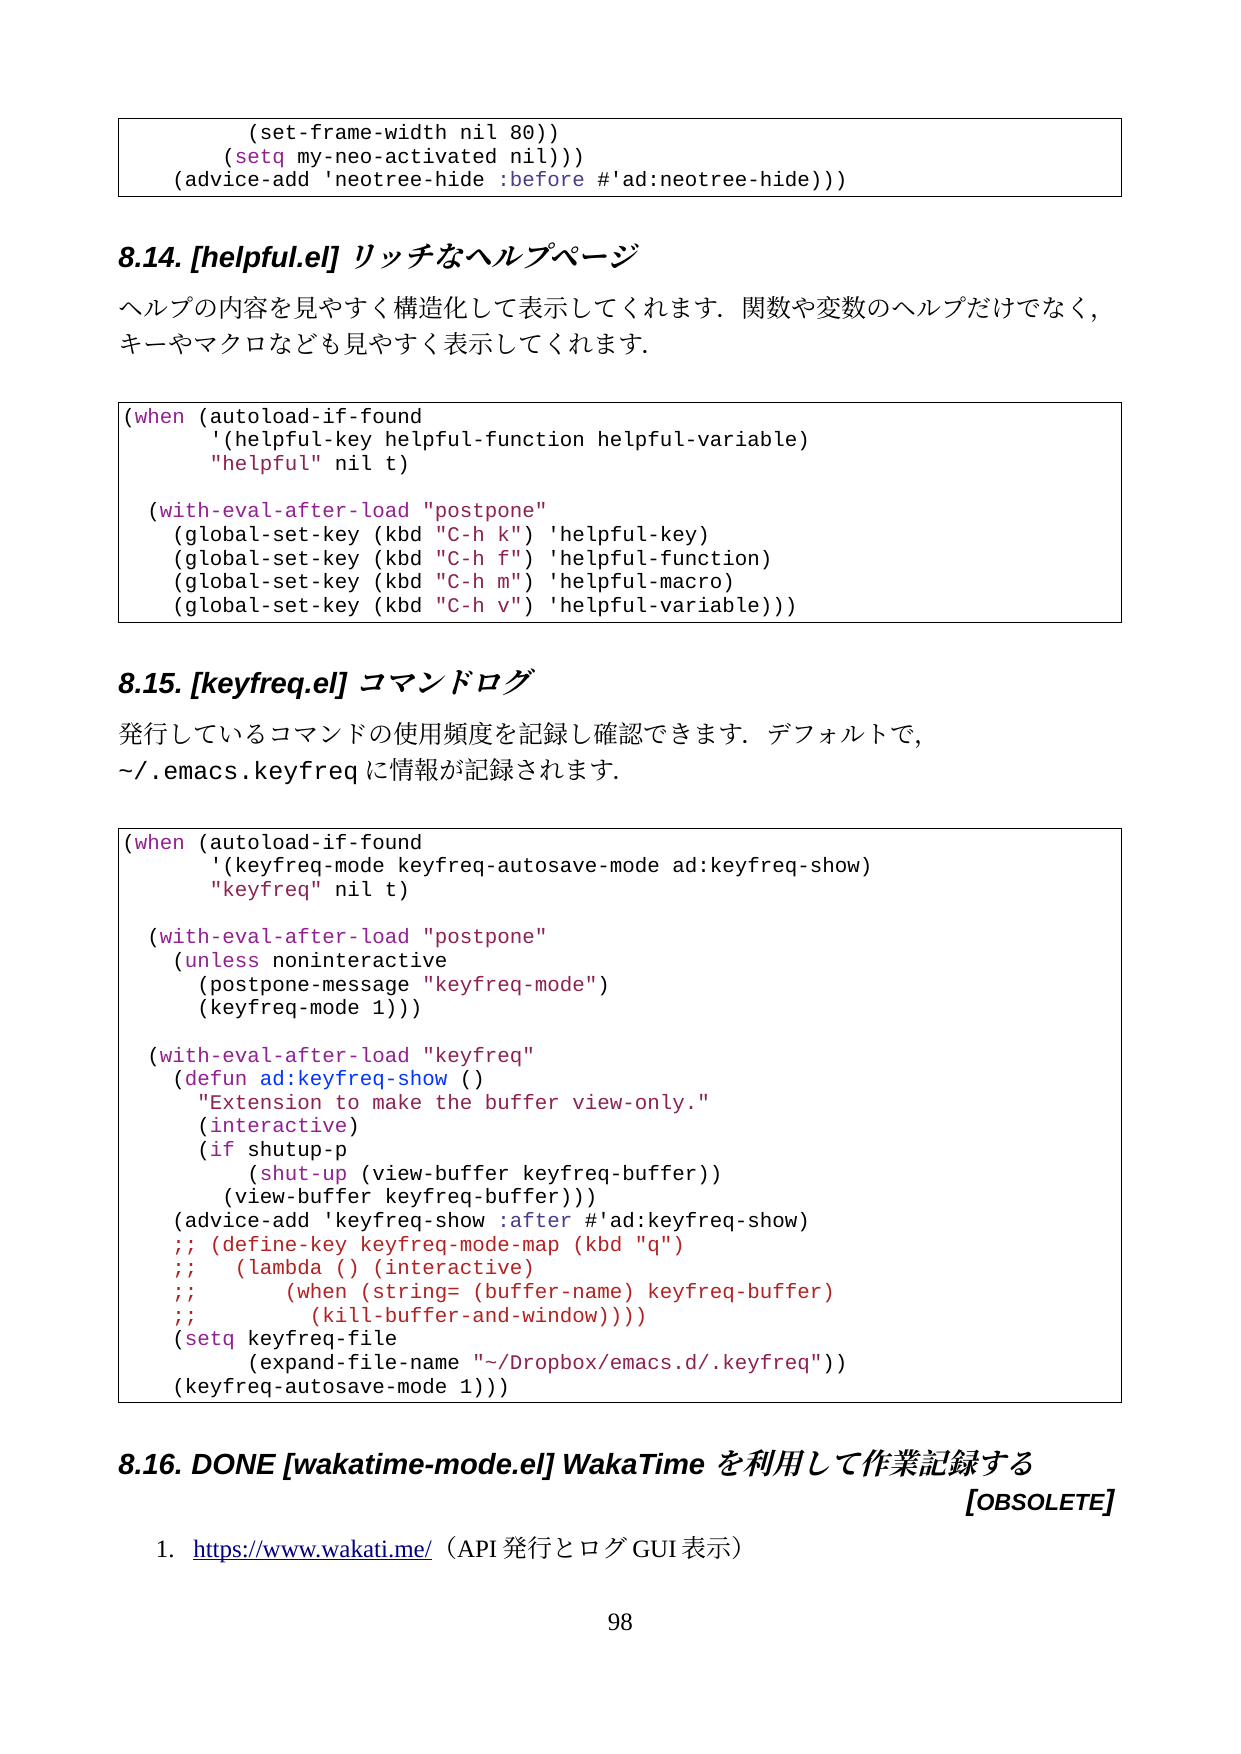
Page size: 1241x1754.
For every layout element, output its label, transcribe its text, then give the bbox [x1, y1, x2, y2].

text (global-set-key (kbd "C-h m") 'helpful-macro) [119, 567, 1121, 591]
text (setq my-neo-activated nil))) [119, 142, 1121, 165]
text (expand-file-name "~/Dropbox/emacs.d/.keyfreq")) [119, 1348, 1121, 1372]
subtitle [keyfreq.el] コマンドログ [118, 660, 1122, 702]
text (postpone-message "keyfreq-mode") [119, 970, 1121, 993]
text 発行しているコマンドの使用頻度を記録し確認できます．デフォルトで， ~/.emacs.keyfreq に情報が記録されます． [118, 714, 1122, 815]
text (defun ad:keyfreq-show () [119, 1064, 1121, 1088]
text (interactive) [119, 1112, 1121, 1135]
text (keyfreq-mode 1))) [119, 993, 1121, 1017]
text (with-eval-after-load "keyfreq" [119, 1041, 1121, 1064]
text (keyfreq-autosave-mode 1))) [119, 1372, 1121, 1402]
text (view-buffer keyfreq-buffer))) [119, 1182, 1121, 1206]
text (advice-add 'neotree-hide :before #'ad:neotree-hide))) [119, 165, 1121, 196]
text (with-eval-after-load "postpone" [119, 496, 1121, 520]
text "helpful" nil t) [119, 449, 1121, 473]
text (when (autoload-if-found [119, 403, 1121, 426]
text (global-set-key (kbd "C-h f") 'helpful-function) [119, 544, 1121, 567]
text ;; (define-key keyfreq-mode-map (kbd "q") [119, 1230, 1121, 1253]
subtitle [helpful.el] リッチなヘルプページ [118, 234, 1122, 276]
text '(keyfreq-mode keyfreq-autosave-mode ad:keyfreq-show) [119, 851, 1121, 875]
text "Extension to make the buffer view-only." [119, 1088, 1121, 1112]
text (shut-up (view-buffer keyfreq-buffer)) [119, 1159, 1121, 1182]
text ;; (when (string= (buffer-name) keyfreq-buffer) [119, 1277, 1121, 1301]
subtitle DONE [wakatime-mode.el] WakaTime を利用して作業記録する [obsolete] [118, 1441, 1122, 1516]
text ヘルプの内容を見やすく構造化して表示してくれます．関数や変数のヘルプだけでなく，キーやマクロなども見やすく表示してくれます． [118, 289, 1122, 389]
text "keyfreq" nil t) [119, 875, 1121, 899]
text (global-set-key (kbd "C-h k") 'helpful-key) [119, 520, 1121, 544]
text ;; (lambda () (interactive) [119, 1253, 1121, 1277]
text (with-eval-after-load "postpone" [119, 922, 1121, 946]
text (setq keyfreq-file [119, 1324, 1121, 1348]
text ;; (kill-buffer-and-window)))) [119, 1301, 1121, 1324]
text (global-set-key (kbd "C-h v") 'helpful-variable))) [119, 591, 1121, 622]
text (unless noninteractive [119, 946, 1121, 970]
text (advice-add 'keyfreq-show :after #'ad:keyfreq-show) [119, 1206, 1121, 1230]
text (set-frame-width nil 80)) [119, 119, 1121, 142]
text (if shutup-p [119, 1135, 1121, 1159]
list https://www.wakati.me/（API発行とログGUI表示） [156, 1528, 1122, 1564]
text '(helpful-key helpful-function helpful-variable) [119, 426, 1121, 449]
text (when (autoload-if-found [119, 829, 1121, 851]
